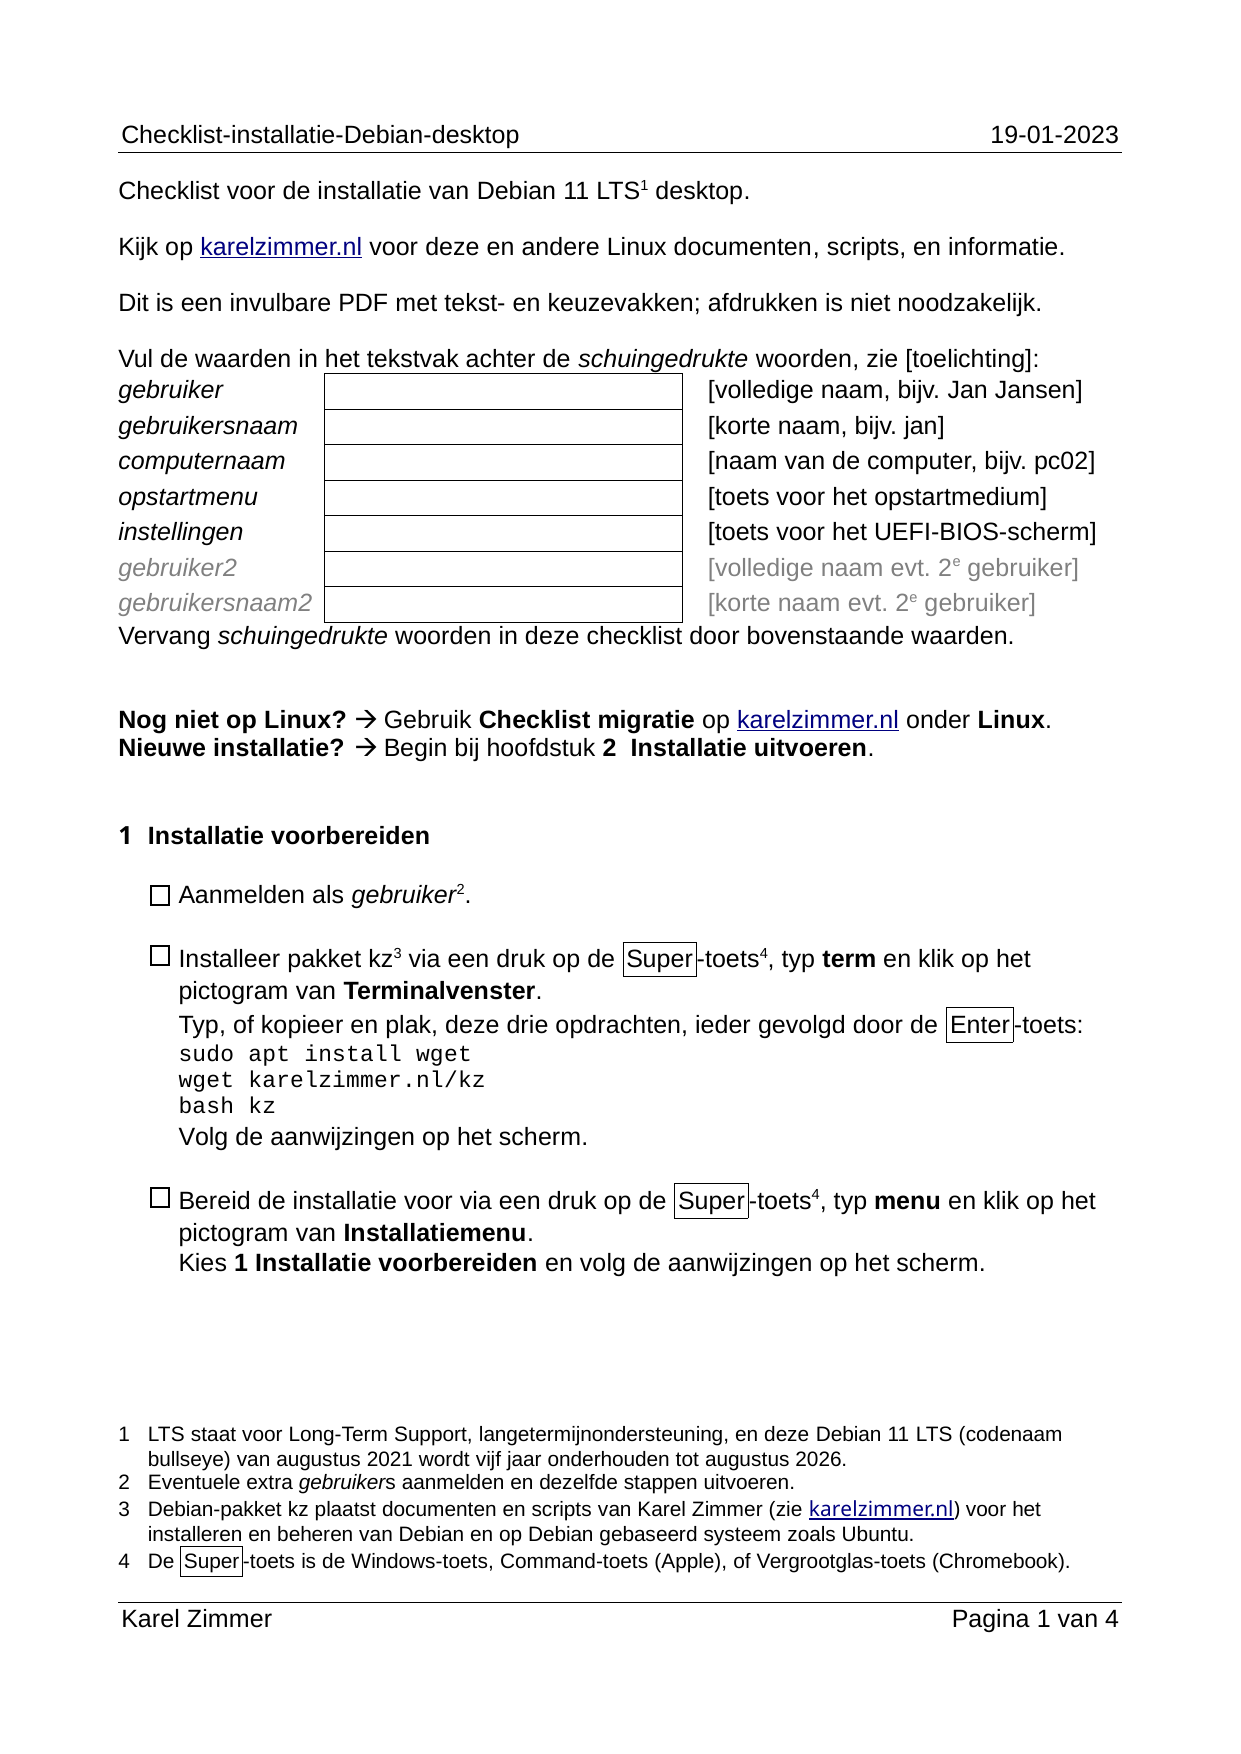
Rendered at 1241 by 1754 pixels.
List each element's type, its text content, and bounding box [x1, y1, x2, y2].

table_cell Bereid de installatie voor via een druk op de Super-toets4, typ menu en klik op het pictogram van Installatiemenu. [177, 1182, 1120, 1248]
text opstartmenu [118, 480, 324, 515]
list Installatie voorbereiden [118, 818, 1122, 852]
table_cell [141, 910, 177, 941]
text gebruikersnaam2 [118, 586, 324, 622]
text Vul de waarden in het tekstvak achter de schuingedrukte woorden, zie [toelichting]: [118, 345, 1122, 373]
table_cell [141, 1006, 177, 1122]
text Nog niet op Linux?  Gebruik Checklist migratie op karelzimmer.nl onder Linux. [118, 706, 1122, 734]
text [volledige naam evt. 2e gebruiker] [683, 551, 1122, 586]
table_cell [141, 1122, 177, 1152]
text [volledige naam, bijv. Jan Jansen] [683, 373, 1122, 409]
table_cell Installeer pakket kz via een druk op de Super-toets, typ term en klik op het pictogram van Terminalvenster. [177, 941, 1120, 1006]
table_header Aanmelden als gebruiker. [177, 880, 1120, 910]
text computernaam [118, 444, 324, 480]
table_cell [177, 1152, 1120, 1182]
table_header [141, 880, 177, 910]
text gebruiker [118, 373, 324, 409]
table_cell Volg de aanwijzingen op het scherm. [177, 1122, 1120, 1152]
text [korte naam evt. 2e gebruiker] [683, 586, 1122, 622]
text [toets voor het opstartmedium] [683, 480, 1122, 515]
table_cell Typ, of kopieer en plak, deze drie opdrachten, ieder gevolgd door de Enter-toets: sudo apt install wget wget karelzimmer.nl/kz bash kz [177, 1006, 1120, 1122]
text [toets voor het UEFI-BIOS-scherm] [683, 515, 1122, 551]
text Vervang schuingedrukte woorden in deze checklist door bovenstaande waarden. [118, 622, 1122, 650]
text LTS staat voor Long-Term Support, langetermijnondersteuning, en deze Debian 11 LTS (codenaam bullseye) van augustus 2021 wordt vijf jaar onderhouden tot augustus 2026. [118, 1419, 1122, 1471]
table_cell [141, 1182, 177, 1248]
table_cell [141, 1152, 177, 1182]
text gebruikersnaam [118, 409, 324, 444]
table_cell [141, 941, 177, 1006]
text instellingen [118, 515, 324, 551]
text [korte naam, bijv. jan] [683, 409, 1122, 444]
text Nieuwe installatie?  Begin bij hoofdstuk 2 Installatie uitvoeren. [118, 734, 1122, 762]
table_cell [177, 910, 1120, 941]
text Checklist voor de installatie van Debian 11 LTS desktop. [118, 177, 1122, 205]
table_cell Kies 1 Installatie voorbereiden en volg de aanwijzingen op het scherm. [177, 1248, 1120, 1278]
text Dit is een invulbare PDF met tekst- en keuzevakken; afdrukken is niet noodzakelijk. [118, 289, 1122, 317]
text gebruiker2 [118, 551, 324, 586]
table_cell [141, 1248, 177, 1278]
text Kijk op karelzimmer.nl voor deze en andere Linux documenten, scripts, en informatie. [118, 233, 1122, 261]
text [naam van de computer, bijv. pc02] [683, 444, 1122, 480]
